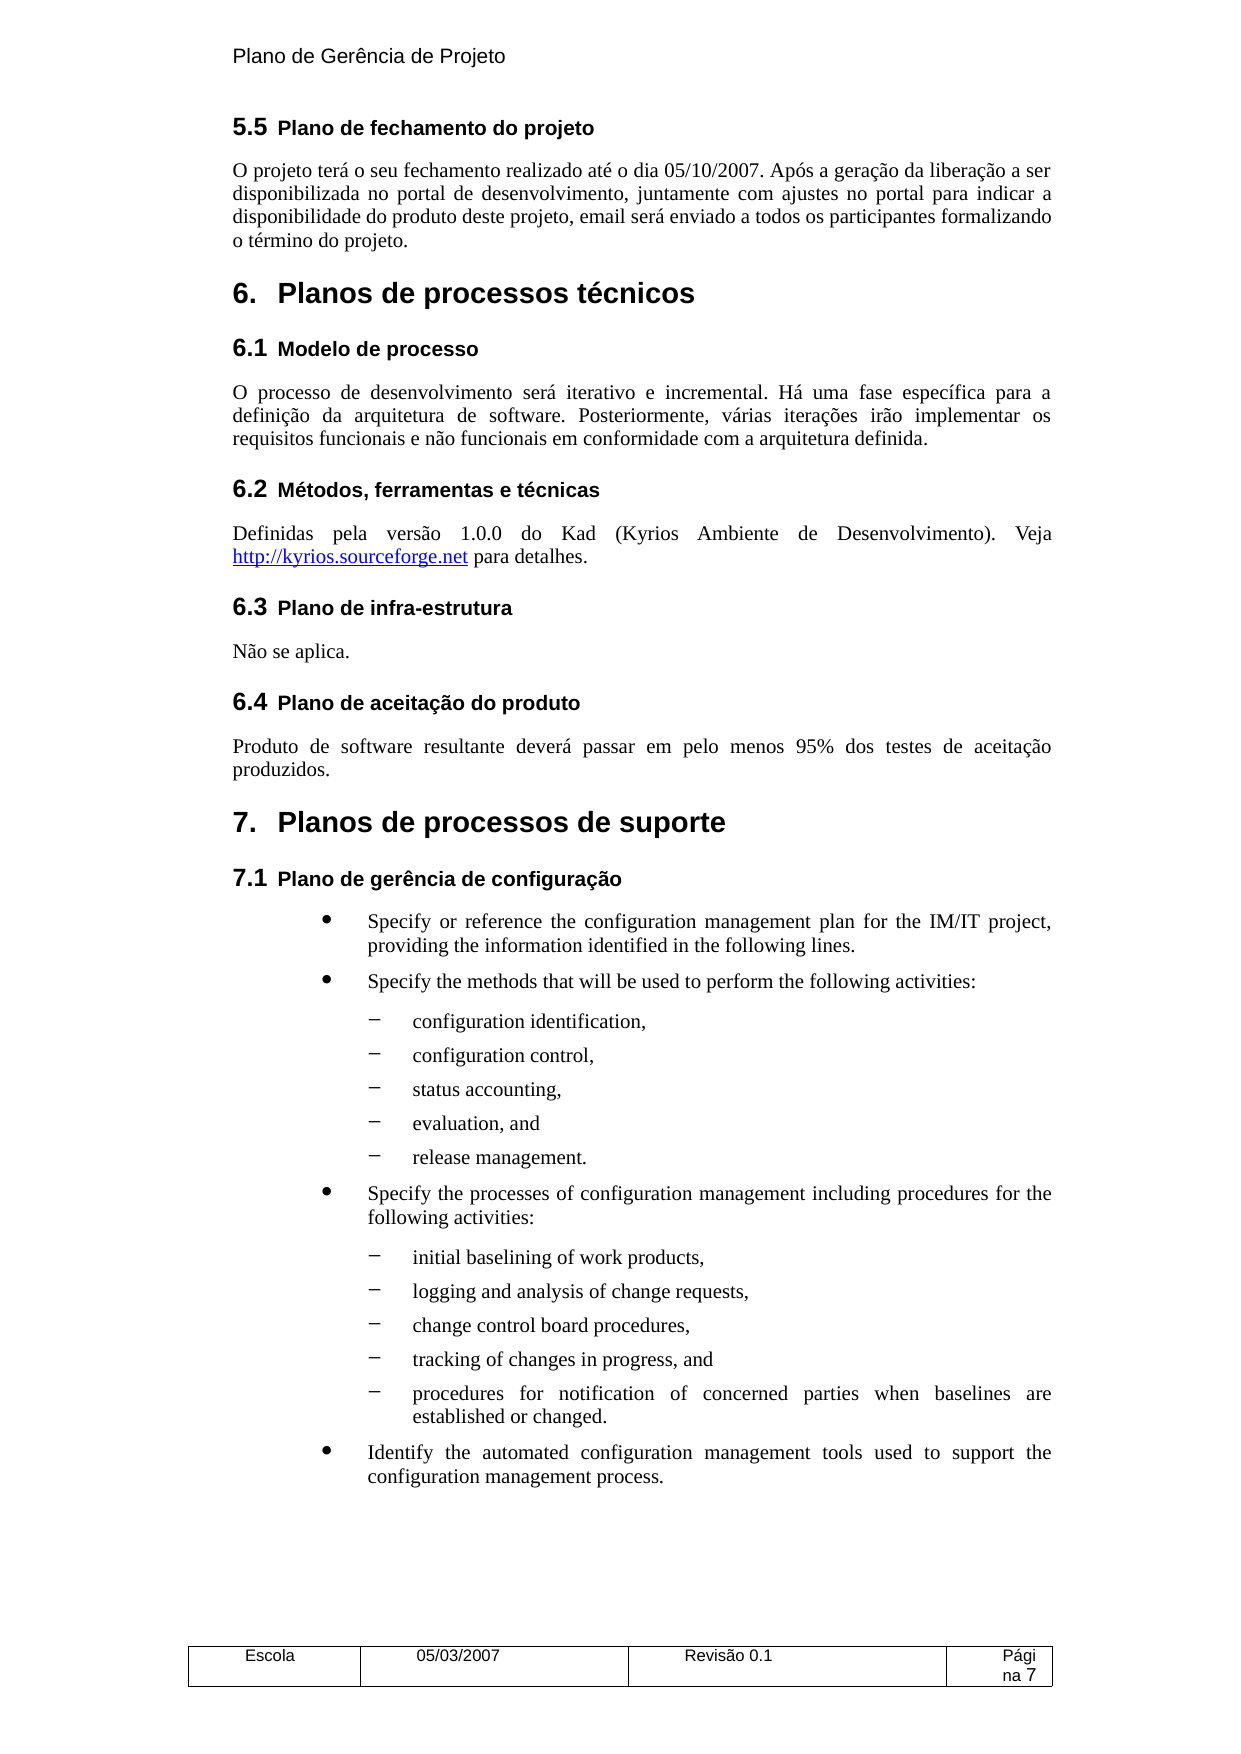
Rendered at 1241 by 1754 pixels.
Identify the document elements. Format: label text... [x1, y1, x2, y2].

subtitle Plano de infra-estrutura [232, 593, 1053, 621]
subtitle Planos de processos de suporte [232, 806, 1053, 838]
subtitle Plano de gerência de configuração [232, 863, 1053, 891]
text Produto de software resultante deverá passar em pelo menos 95% dos testes de aceitação produzidos. [232, 735, 1053, 781]
list Identify the automated configuration management tools used to support the configuration management process. [322, 1441, 1053, 1488]
text O processo de desenvolvimento será iterativo e incremental. Há uma fase específica para a definição da arquitetura de software. Posteriormente, várias iterações irão implementar os requisitos funcionais e não funcionais em conformidade com a arquitetura definida. [232, 381, 1053, 450]
list change control board procedures, [367, 1310, 1053, 1337]
text Não se aplica. [232, 640, 1053, 663]
list procedures for notification of concerned parties when baselines are established or changed. [367, 1378, 1053, 1428]
list Specify the processes of configuration management including procedures for the following activities: [322, 1182, 1053, 1229]
subtitle Plano de fechamento do projeto [232, 112, 1053, 140]
text Definidas pela versão 1.0.0 do Kad (Kyrios Ambiente de Desenvolvimento). Veja http://kyrios.sourceforge.net para detalhes. [232, 522, 1053, 568]
list Specify the methods that will be used to perform the following activities: [322, 970, 1053, 994]
subtitle Modelo de processo [232, 334, 1053, 362]
list release management. [367, 1142, 1053, 1170]
subtitle Métodos, ferramentas e técnicas [232, 475, 1053, 503]
list evaluation, and [367, 1108, 1053, 1136]
list logging and analysis of change requests, [367, 1276, 1053, 1303]
subtitle Plano de aceitação do produto [232, 688, 1053, 716]
list initial baselining of work products, [367, 1242, 1053, 1269]
list configuration identification, [367, 1006, 1053, 1034]
list status accounting, [367, 1074, 1053, 1102]
list configuration control, [367, 1040, 1053, 1068]
subtitle Planos de processos técnicos [232, 277, 1053, 309]
list tracking of changes in progress, and [367, 1344, 1053, 1371]
list Specify or reference the configuration management plan for the IM/IT project, providing the information identified in the following lines. [322, 910, 1053, 957]
text O projeto terá o seu fechamento realizado até o dia 05/10/2007. Após a geração da liberação a ser disponibilizada no portal de desenvolvimento, juntamente com ajustes no portal para indicar a disponibilidade do produto deste projeto, email será enviado a todos os participantes formalizando o término do projeto. [232, 159, 1053, 252]
